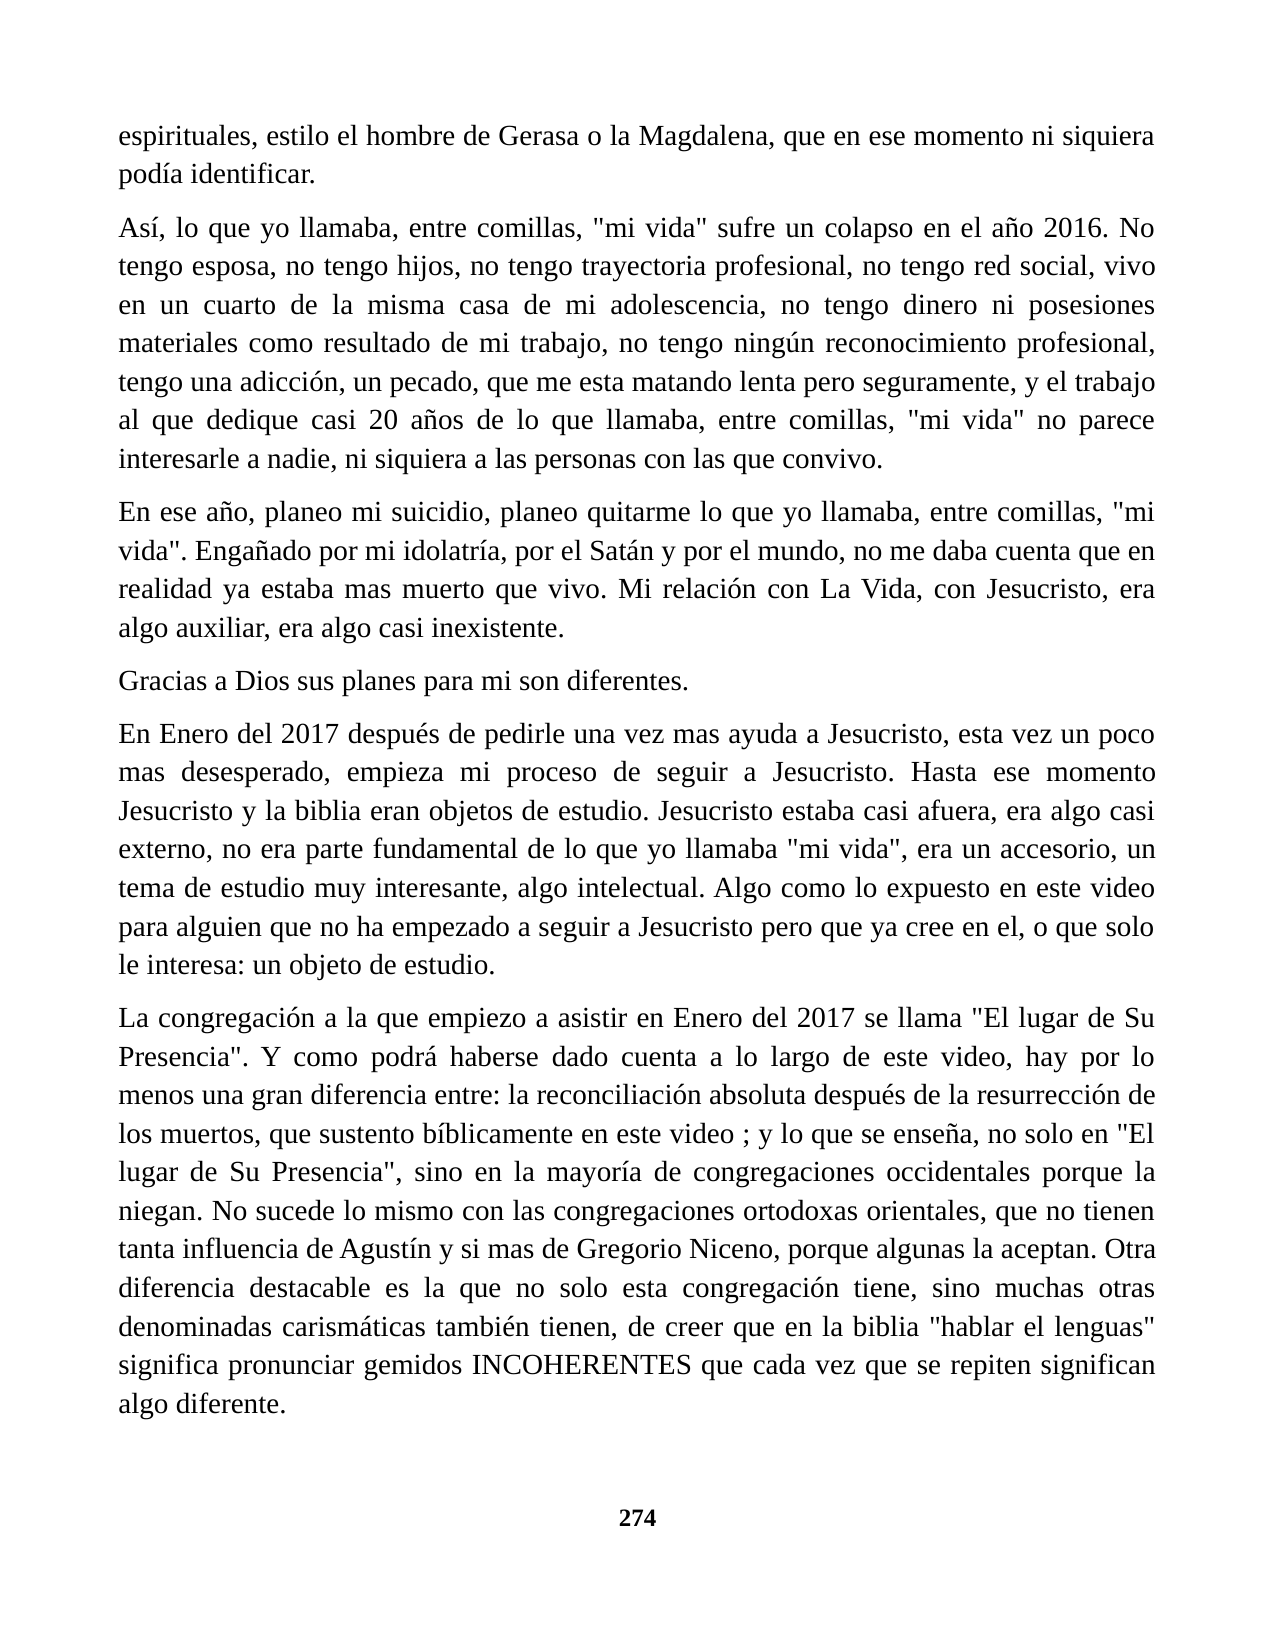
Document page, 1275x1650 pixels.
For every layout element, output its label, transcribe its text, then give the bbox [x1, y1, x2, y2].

text La congregación a la que empiezo a asistir en Enero del 2017 se llama "El lugar de Su Presencia". Y como podrá haberse dado cuenta a lo largo de este video, hay por lo menos una gran diferencia entre: la reconciliación absoluta después de la resurrección de los muertos, que sustento bíblicamente en este video ; y lo que se enseña, no solo en "El lugar de Su Presencia", sino en la mayoría de congregaciones occidentales porque la niegan. No sucede lo mismo con las congregaciones ortodoxas orientales, que no tienen tanta influencia de Agustín y si mas de Gregorio Niceno, porque algunas la aceptan. Otra diferencia destacable es la que no solo esta congregación tiene, sino muchas otras denominadas carismáticas también tienen, de creer que en la biblia "hablar el lenguas" significa pronunciar gemidos INCOHERENTES que cada vez que se repiten significan algo diferente. [118, 1000, 1157, 1419]
text En Enero del 2017 después de pedirle una vez mas ayuda a Jesucristo, esta vez un poco mas desesperado, empieza mi proceso de seguir a Jesucristo. Hasta ese momento Jesucristo y la biblia eran objetos de estudio. Jesucristo estaba casi afuera, era algo casi externo, no era parte fundamental de lo que yo llamaba "mi vida", era un accesorio, un tema de estudio muy interesante, algo intelectual. Algo como lo expuesto en este video para alguien que no ha empezado a seguir a Jesucristo pero que ya cree en el, o que solo le interesa: un objeto de estudio. [118, 716, 1157, 981]
text Así, lo que yo llamaba, entre comillas, "mi vida" sufre un colapso en el año 2016. No tengo esposa, no tengo hijos, no tengo trayectoria profesional, no tengo red social, vivo en un cuarto de la misma casa de mi adolescencia, no tengo dinero ni posesiones materiales como resultado de mi trabajo, no tengo ningún reconocimiento profesional, tengo una adicción, un pecado, que me esta matando lenta pero seguramente, y el trabajo al que dedique casi 20 años de lo que llamaba, entre comillas, "mi vida" no parece interesarle a nadie, ni siquiera a las personas con las que convivo. [118, 210, 1157, 474]
text espirituales, estilo el hombre de Gerasa o la Magdalena, que en ese momento ni siquiera podía identificar. [118, 118, 1157, 190]
text Gracias a Dios sus planes para mi son diferentes. [118, 663, 1157, 696]
text En ese año, planeo mi suicidio, planeo quitarme lo que yo llamaba, entre comillas, "mi vida". Engañado por mi idolatría, por el Satán y por el mundo, no me daba cuenta que en realidad ya estaba mas muerto que vivo. Mi relación con La Vida, con Jesucristo, era algo auxiliar, era algo casi inexistente. [118, 494, 1157, 643]
